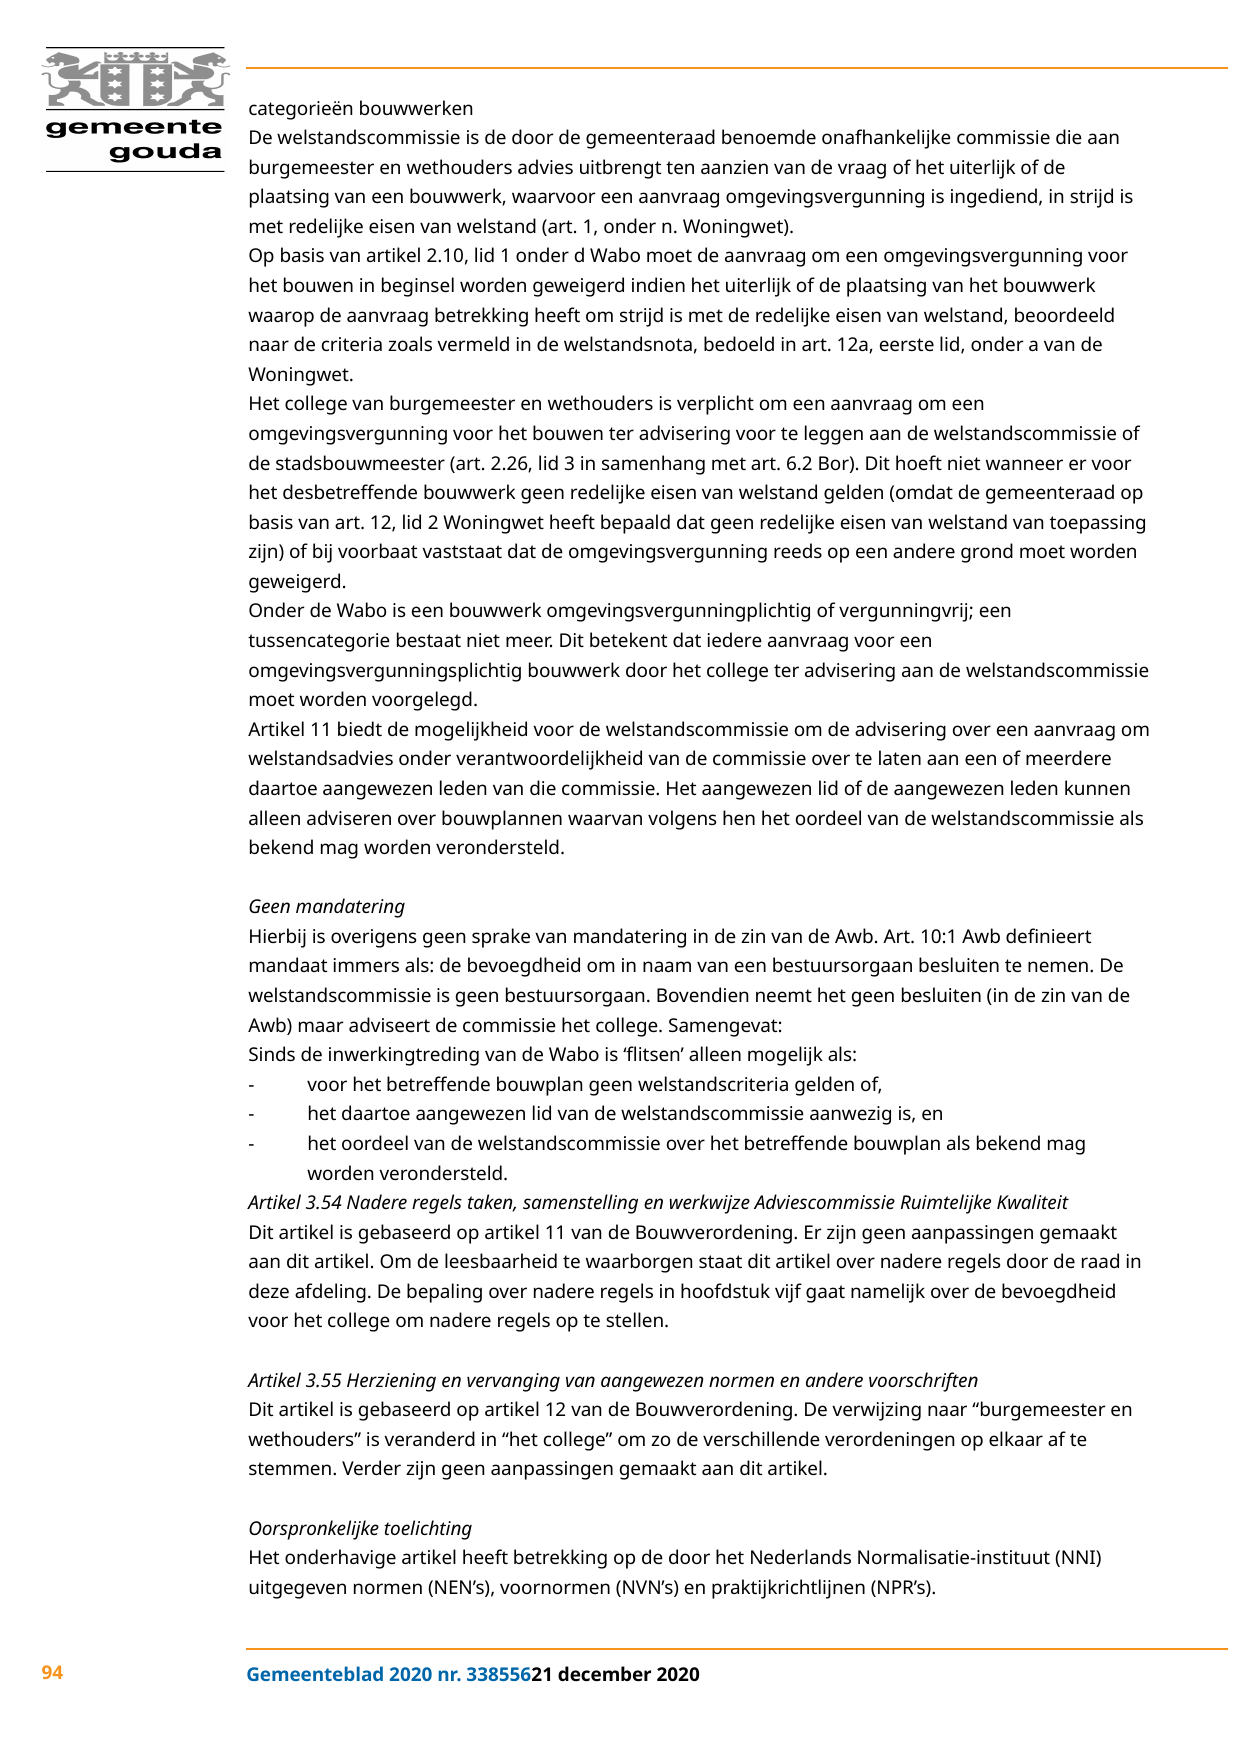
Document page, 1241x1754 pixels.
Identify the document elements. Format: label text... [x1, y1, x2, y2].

text De welstandscommissie is de door de gemeenteraad benoemde onafhankelijke commissie die aan burgemeester en wethouders advies uitbrengt ten aanzien van de vraag of het uiterlijk of de plaatsing van een bouwwerk, waarvoor een aanvraag omgevingsvergunning is ingediend, in strijd is met redelijke eisen van welstand (art. 1, onder n. Woningwet). [248, 124, 1152, 239]
picture [41, 47, 231, 172]
text Sinds de inwerkingtreding van de Wabo is ‘flitsen’ alleen mogelijk als: [248, 1041, 1152, 1067]
text Artikel 11 biedt de mogelijkheid voor de welstandscommissie om de advisering over een aanvraag om welstandsadvies onder verantwoordelijkheid van de commissie over te laten aan een of meerdere daartoe aangewezen leden van die commissie. Het aangewezen lid of de aangewezen leden kunnen alleen adviseren over bouwplannen waarvan volgens hen het oordeel van de welstandscommissie als bekend mag worden verondersteld. [248, 716, 1152, 860]
list het oordeel van de welstandscommissie over het betreffende bouwplan als bekend mag worden verondersteld. [248, 1130, 1152, 1186]
text Artikel 3.54 Nadere regels taken, samenstelling en werkwijze Adviescommissie Ruimtelijke Kwaliteit [248, 1189, 1152, 1215]
text Onder de Wabo is een bouwwerk omgevingsvergunningplichtig of vergunningvrij; een tussencategorie bestaat niet meer. Dit betekent dat iedere aanvraag voor een omgevingsvergunningsplichtig bouwwerk door het college ter advisering aan de welstandscommissie moet worden voorgelegd. [248, 598, 1152, 712]
text Op basis van artikel 2.10, lid 1 onder d Wabo moet de aanvraag om een omgevingsvergunning voor het bouwen in beginsel worden geweigerd indien het uiterlijk of de plaatsing van het bouwwerk waarop de aanvraag betrekking heeft om strijd is met de redelijke eisen van welstand, beoordeeld naar de criteria zoals vermeld in de welstandsnota, bedoeld in art. 12a, eerste lid, onder a van de Woningwet. [248, 243, 1152, 387]
text Oorspronkelijke toelichting [248, 1515, 1152, 1541]
list voor het betreffende bouwplan geen welstandscriteria gelden of, [248, 1071, 1152, 1097]
text Dit artikel is gebaseerd op artikel 12 van de Bouwverordening. De verwijzing naar “burgemeester en wethouders” is veranderd in “het college” om zo de verschillende verordeningen op elkaar af te stemmen. Verder zijn geen aanpassingen gemaakt aan dit artikel. [248, 1396, 1152, 1481]
list het daartoe aangewezen lid van de welstandscommissie aanwezig is, en [248, 1101, 1152, 1126]
text categorieën bouwwerken [248, 95, 1152, 121]
text Het college van burgemeester en wethouders is verplicht om een aanvraag om een omgevingsvergunning voor het bouwen ter advisering voor te leggen aan de welstandscommissie of de stadsbouwmeester (art. 2.26, lid 3 in samenhang met art. 6.2 Bor). Dit hoeft niet wanneer er voor het desbetreffende bouwwerk geen redelijke eisen van welstand gelden (omdat de gemeenteraad op basis van art. 12, lid 2 Woningwet heeft bepaald dat geen redelijke eisen van welstand van toepassing zijn) of bij voorbaat vaststaat dat de omgevingsvergunning reeds op een andere grond moet worden geweigerd. [248, 391, 1152, 594]
text Dit artikel is gebaseerd op artikel 11 van de Bouwverordening. Er zijn geen aanpassingen gemaakt aan dit artikel. Om de leesbaarheid te waarborgen staat dit artikel over nadere regels door de raad in deze afdeling. De bepaling over nadere regels in hoofdstuk vijf gaat namelijk over de bevoegdheid voor het college om nadere regels op te stellen. [248, 1219, 1152, 1333]
text Artikel 3.55 Herziening en vervanging van aangewezen normen en andere voorschriften [248, 1367, 1152, 1393]
text Het onderhavige artikel heeft betrekking op de door het Nederlands Normalisatie-instituut (NNI) uitgegeven normen (NEN’s), voornormen (NVN’s) en praktijkrichtlijnen (NPR’s). [248, 1544, 1152, 1600]
text Geen mandatering [248, 893, 1152, 919]
text Hierbij is overigens geen sprake van mandatering in de zin van de Awb. Art. 10:1 Awb definieert mandaat immers als: de bevoegdheid om in naam van een bestuursorgaan besluiten te nemen. De welstandscommissie is geen bestuursorgaan. Bovendien neemt het geen besluiten (in de zin van de Awb) maar adviseert de commissie het college. Samengevat: [248, 923, 1152, 1038]
